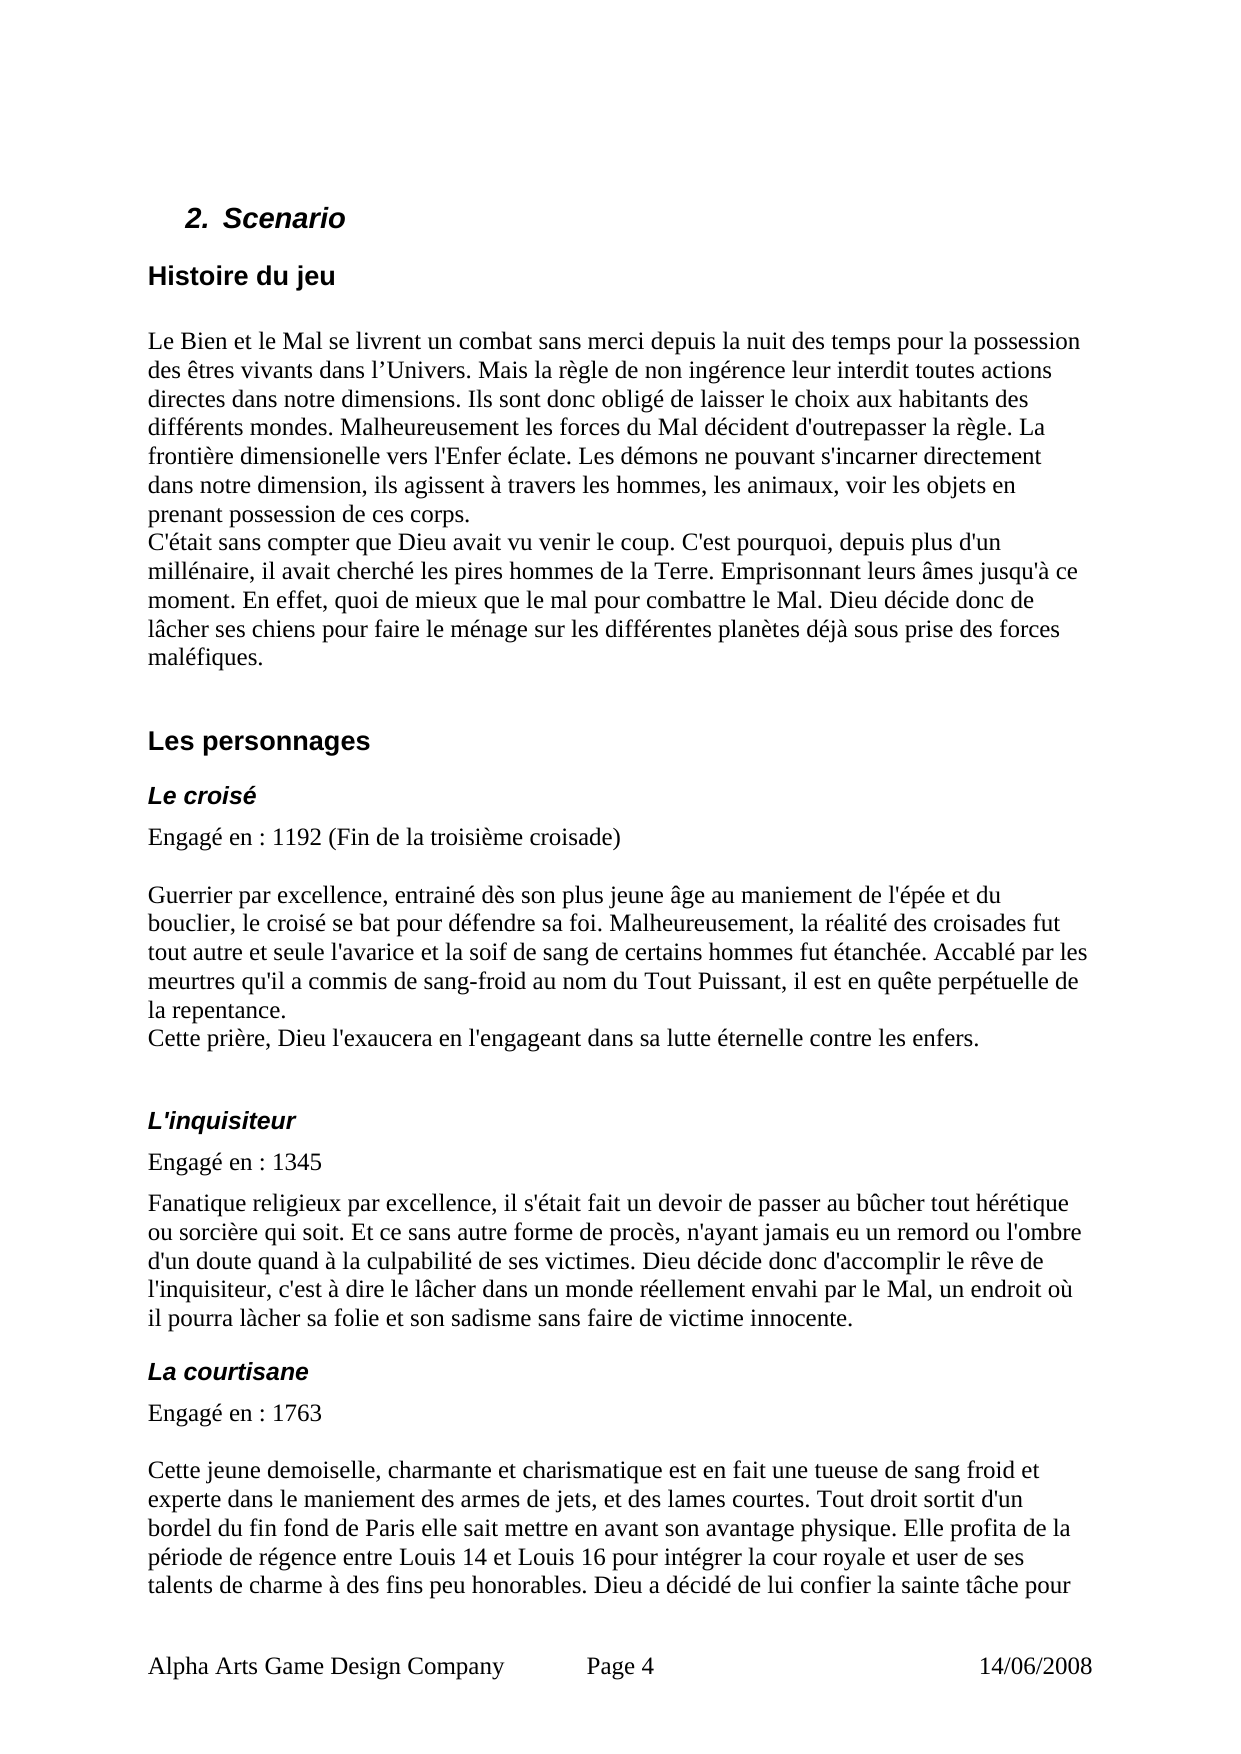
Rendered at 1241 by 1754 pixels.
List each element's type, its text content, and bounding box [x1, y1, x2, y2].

subtitle Scenario [185, 201, 1092, 235]
subtitle La courtisane [148, 1357, 1092, 1386]
text Engagé en : 1763 [148, 1398, 1092, 1427]
text Cette jeune demoiselle, charmante et charismatique est en fait une tueuse de sang froid et experte dans le maniement des armes de jets, et des lames courtes. Tout droit sortit d'un bordel du fin fond de Paris elle sait mettre en avant son avantage physique. Elle profita de la période de régence entre Louis 14 et Louis 16 pour intégrer la cour royale et user de ses talents de charme à des fins peu honorables. Dieu a décidé de lui confier la sainte tâche pour [148, 1456, 1092, 1599]
text C'était sans compter que Dieu avait vu venir le coup. C'est pourquoi, depuis plus d'un millénaire, il avait cherché les pires hommes de la Terre. Emprisonnant leurs âmes jusqu'à ce moment. En effet, quoi de mieux que le mal pour combattre le Mal. Dieu décide donc de lâcher ses chiens pour faire le ménage sur les différentes planètes déjà sous prise des forces maléfiques. [148, 527, 1092, 671]
text Fanatique religieux par excellence, il s'était fait un devoir de passer au bûcher tout hérétique ou sorcière qui soit. Et ce sans autre forme de procès, n'ayant jamais eu un remord ou l'ombre d'un doute quand à la culpabilité de ses victimes. Dieu décide donc d'accomplir le rêve de l'inquisiteur, c'est à dire le lâcher dans un monde réellement envahi par le Mal, un endroit où il pourra làcher sa folie et son sadisme sans faire de victime innocente. [148, 1188, 1092, 1332]
subtitle L'inquisiteur [148, 1106, 1092, 1134]
text Engagé en : 1345 [148, 1147, 1092, 1176]
subtitle Les personnages [148, 725, 1092, 756]
text Engagé en : 1192 (Fin de la troisième croisade) Guerrier par excellence, entrainé dès son plus jeune âge au maniement de l'épée et du bouclier, le croisé se bat pour défendre sa foi. Malheureusement, la réalité des croisades fut tout autre et seule l'avarice et la soif de sang de certains hommes fut étanchée. Accablé par les meurtres qu'il a commis de sang-froid au nom du Tout Puissant, il est en quête perpétuelle de la repentance. Cette prière, Dieu l'exaucera en l'engageant dans sa lutte éternelle contre les enfers. [148, 822, 1092, 1081]
subtitle Le croisé [148, 781, 1092, 810]
subtitle Histoire du jeu [148, 260, 1092, 291]
text Le Bien et le Mal se livrent un combat sans merci depuis la nuit des temps pour la possession des êtres vivants dans l’Univers. Mais la règle de non ingérence leur interdit toutes actions directes dans notre dimensions. Ils sont donc obligé de laisser le choix aux habitants des différents mondes. Malheureusement les forces du Mal décident d'outrepasser la règle. La frontière dimensionelle vers l'Enfer éclate. Les démons ne pouvant s'incarner directement dans notre dimension, ils agissent à travers les hommes, les animaux, voir les objets en prenant possession de ces corps. [148, 326, 1092, 527]
